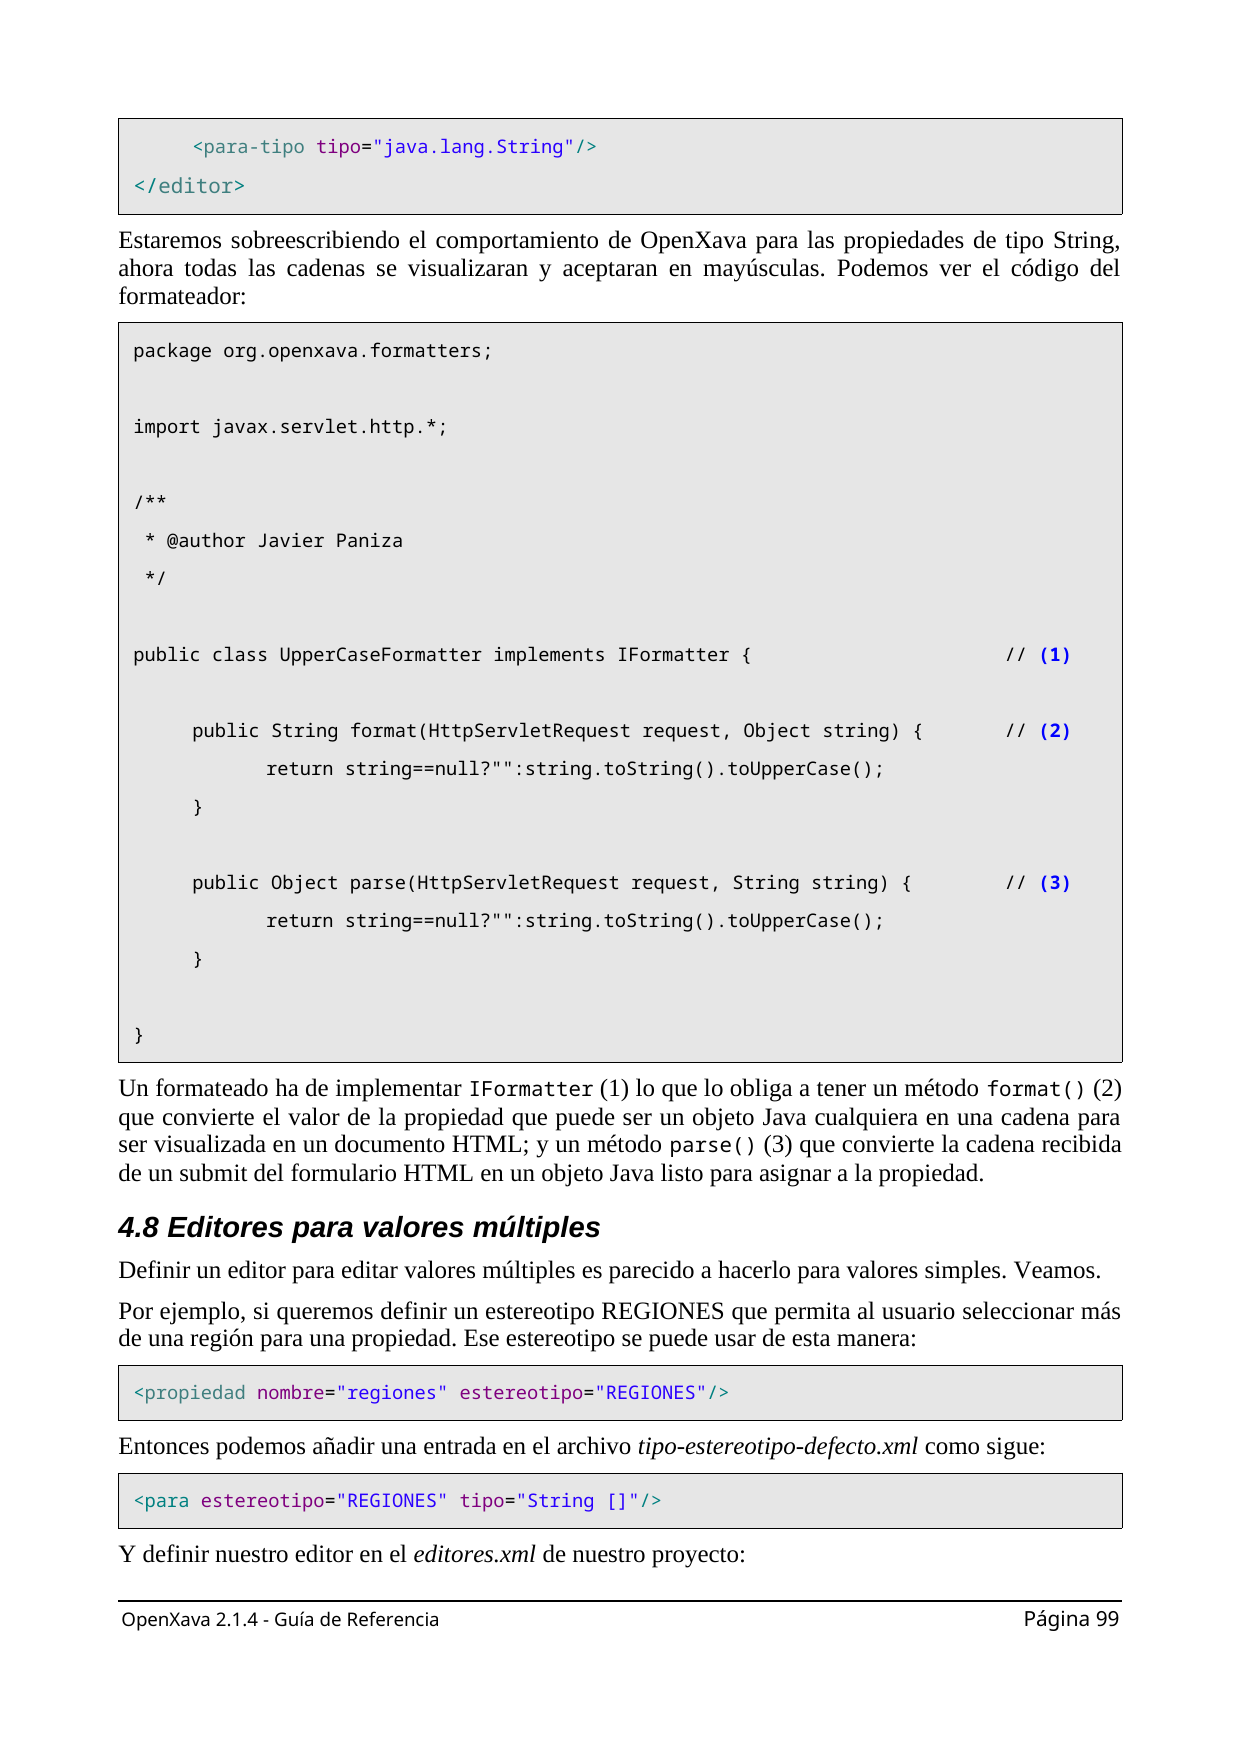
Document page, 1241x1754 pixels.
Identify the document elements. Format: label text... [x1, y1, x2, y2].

text <propiedad nombre="regiones" estereotipo="REGIONES"/> [119, 1366, 1122, 1420]
text */ [119, 550, 1122, 588]
text } [119, 778, 1122, 817]
text Un formateado ha de implementar IFormatter (1) lo que lo obliga a tener un método format() (2) que convierte el valor de la propiedad que puede ser un objeto Java cualquiera en una cadena para ser visualizada en un documento HTML; y un método parse() (3) que convierte la cadena recibida de un submit del formulario HTML en un objeto Java listo para asignar a la propiedad. [118, 1074, 1122, 1186]
text Definir un editor para editar valores múltiples es parecido a hacerlo para valores simples. Veamos. [118, 1257, 1122, 1284]
subtitle Editores para valores múltiples [118, 1211, 1122, 1244]
text <para-tipo tipo="java.lang.String"/> [119, 119, 1122, 156]
text } [119, 1007, 1122, 1062]
text Estaremos sobreescribiendo el comportamiento de OpenXava para las propiedades de tipo String, ahora todas las cadenas se visualizaran y aceptaran en mayúsculas. Podemos ver el código del formateador: [118, 227, 1122, 310]
text Por ejemplo, si queremos definir un estereotipo REGIONES que permita al usuario seleccionar más de una región para una propiedad. Ese estereotipo se puede usar de esta manera: [118, 1297, 1122, 1352]
text Entonces podemos añadir una entrada en el archivo tipo-estereotipo-defecto.xml como sigue: [118, 1432, 1122, 1460]
text public String format(HttpServletRequest request, Object string) { // (2) [119, 702, 1122, 741]
text /** [119, 474, 1122, 512]
text Y definir nuestro editor en el editores.xml de nuestro proyecto: [118, 1541, 1122, 1568]
text </editor> [119, 156, 1122, 214]
text import javax.servlet.http.*; [119, 398, 1122, 436]
text return string==null?"":string.toString().toUpperCase(); [119, 741, 1122, 778]
text public class UpperCaseFormatter implements IFormatter { // (1) [119, 626, 1122, 664]
text return string==null?"":string.toString().toUpperCase(); [119, 893, 1122, 931]
text package org.openxava.formatters; [119, 323, 1122, 360]
text * @author Javier Paniza [119, 512, 1122, 550]
text <para estereotipo="REGIONES" tipo="String []"/> [119, 1474, 1122, 1528]
text } [119, 931, 1122, 969]
text public Object parse(HttpServletRequest request, String string) { // (3) [119, 854, 1122, 893]
